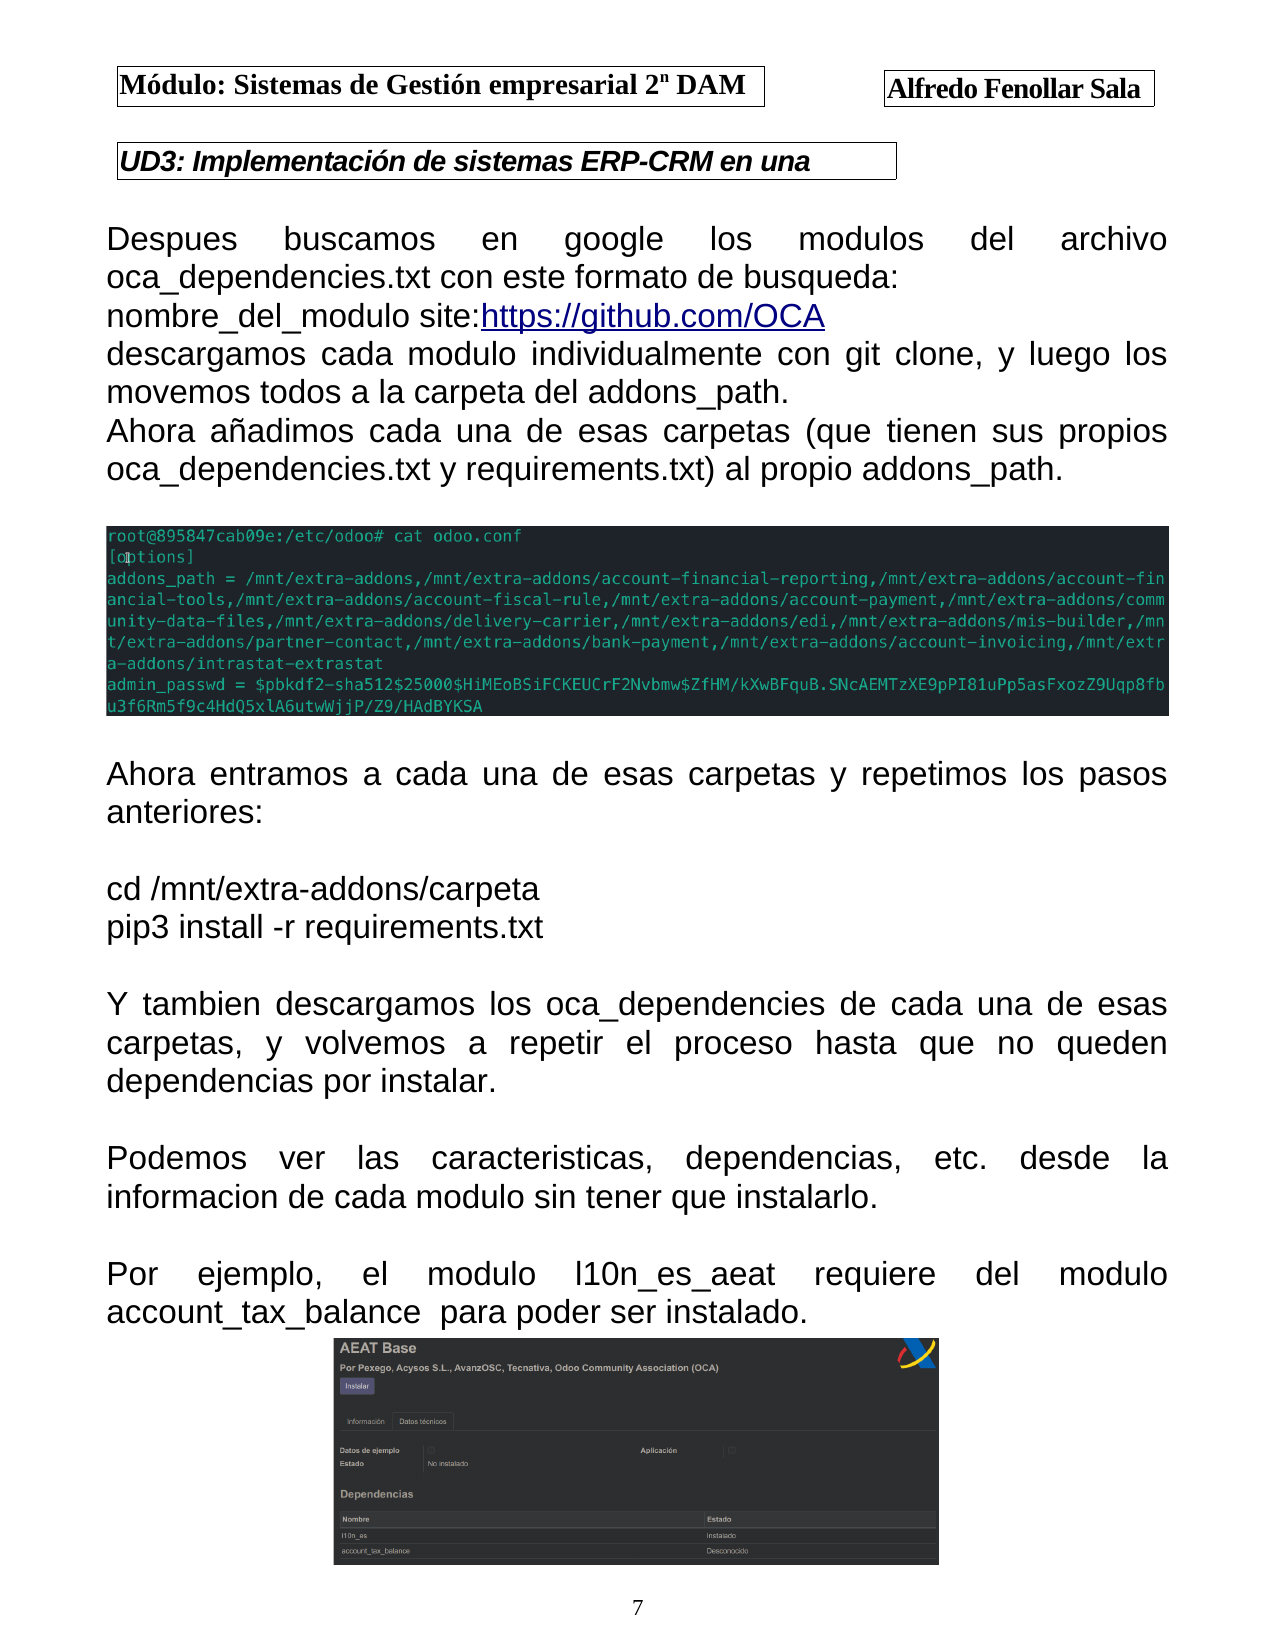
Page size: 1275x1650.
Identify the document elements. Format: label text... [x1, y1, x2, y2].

text pip3 install -r requirements.txt [106, 908, 1169, 946]
text Y tambien descargamos los oca_dependencies de cada una de esas carpetas, y volvemos a repetir el proceso hasta que no queden dependencias por instalar. [106, 984, 1169, 1100]
text descargamos cada modulo individualmente con git clone, y luego los movemos todos a la carpeta del addons_path. [106, 334, 1169, 411]
text Por ejemplo, el modulo l10n_es_aeat requiere del modulo account_tax_balance para poder ser instalado. [106, 1253, 1169, 1330]
text nombre_del_modulo site:https://github.com/OCA [106, 296, 1169, 334]
text Ahora entramos a cada una de esas carpetas y repetimos los pasos anteriores: [106, 754, 1169, 831]
text Despues buscamos en google los modulos del archivo oca_dependencies.txt con este formato de busqueda: [106, 219, 1169, 296]
text cd /mnt/extra-addons/carpeta [106, 869, 1169, 908]
picture [106, 526, 1169, 716]
text Podemos ver las caracteristicas, dependencias, etc. desde la informacion de cada modulo sin tener que instalarlo. [106, 1138, 1169, 1215]
picture [333, 1338, 939, 1565]
text Ahora añadimos cada una de esas carpetas (que tienen sus propios oca_dependencies.txt y requirements.txt) al propio addons_path. [106, 411, 1169, 488]
